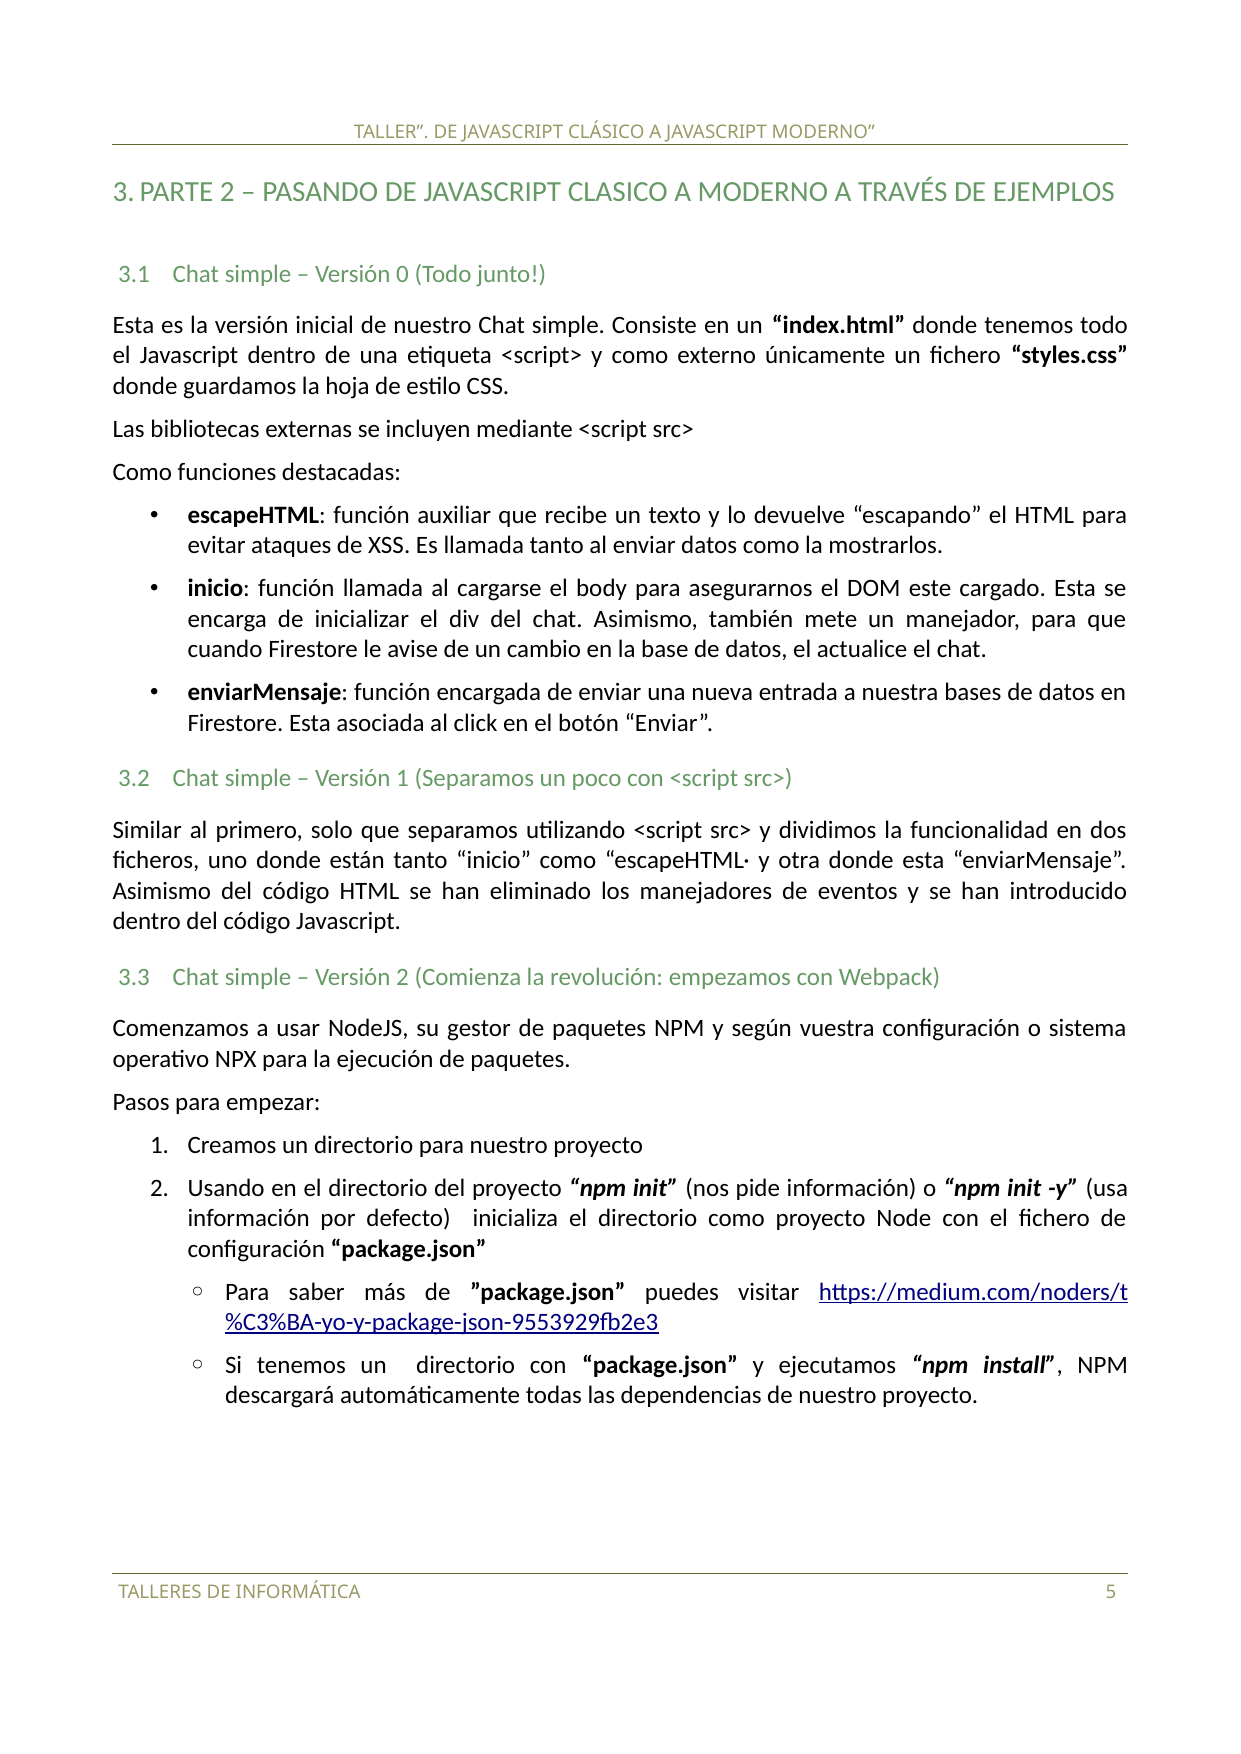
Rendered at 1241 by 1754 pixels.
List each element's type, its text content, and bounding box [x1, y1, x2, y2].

text Como funciones destacadas: [112, 456, 1128, 486]
list Usando en el directorio del proyecto “npm init” (nos pide información) o “npm init -y” (usa información por defecto) inicializa el directorio como proyecto Node con el fichero de configuración “package.json” [150, 1172, 1128, 1263]
list Creamos un directorio para nuestro proyecto [150, 1129, 1128, 1159]
list Para saber más de ”package.json” puedes visitar https://medium.com/noders/t%C3%BA-yo-y-package-json-9553929fb2e3 [187, 1276, 1128, 1337]
subtitle Chat simple – Versión 1 (Separamos un poco con <script src>) [112, 763, 1128, 793]
subtitle Parte 2 – Pasando de javascript clasico a moderno a través de ejemplos [112, 173, 1128, 209]
list escapeHTML: función auxiliar que recibe un texto y lo devuelve “escapando” el HTML para evitar ataques de XSS. Es llamada tanto al enviar datos como la mostrarlos. [150, 499, 1128, 560]
subtitle Chat simple – Versión 2 (Comienza la revolución: empezamos con Webpack) [112, 961, 1128, 992]
text Pasos para empezar: [112, 1086, 1128, 1116]
list enviarMensaje: función encargada de enviar una nueva entrada a nuestra bases de datos en Firestore. Esta asociada al click en el botón “Enviar”. [150, 676, 1128, 737]
list Si tenemos un directorio con “package.json” y ejecutamos “npm install”, NPM descargará automáticamente todas las dependencias de nuestro proyecto. [187, 1349, 1128, 1410]
text Esta es la versión inicial de nuestro Chat simple. Consiste en un “index.html” donde tenemos todo el Javascript dentro de una etiqueta <script> y como externo únicamente un fichero “styles.css” donde guardamos la hoja de estilo CSS. [112, 309, 1128, 401]
list inicio: función llamada al cargarse el body para asegurarnos el DOM este cargado. Esta se encarga de inicializar el div del chat. Asimismo, también mete un manejador, para que cuando Firestore le avise de un cambio en la base de datos, el actualice el chat. [150, 572, 1128, 664]
text Las bibliotecas externas se incluyen mediante <script src> [112, 413, 1128, 443]
text Comenzamos a usar NodeJS, su gestor de paquetes NPM y según vuestra configuración o sistema operativo NPX para la ejecución de paquetes. [112, 1012, 1128, 1073]
text Similar al primero, solo que separamos utilizando <script src> y dividimos la funcionalidad en dos ficheros, uno donde están tanto “inicio” como “escapeHTML· y otra donde esta “enviarMensaje”. Asimismo del código HTML se han eliminado los manejadores de eventos y se han introducido dentro del código Javascript. [112, 814, 1128, 936]
subtitle Chat simple – Versión 0 (Todo junto!) [112, 258, 1128, 288]
